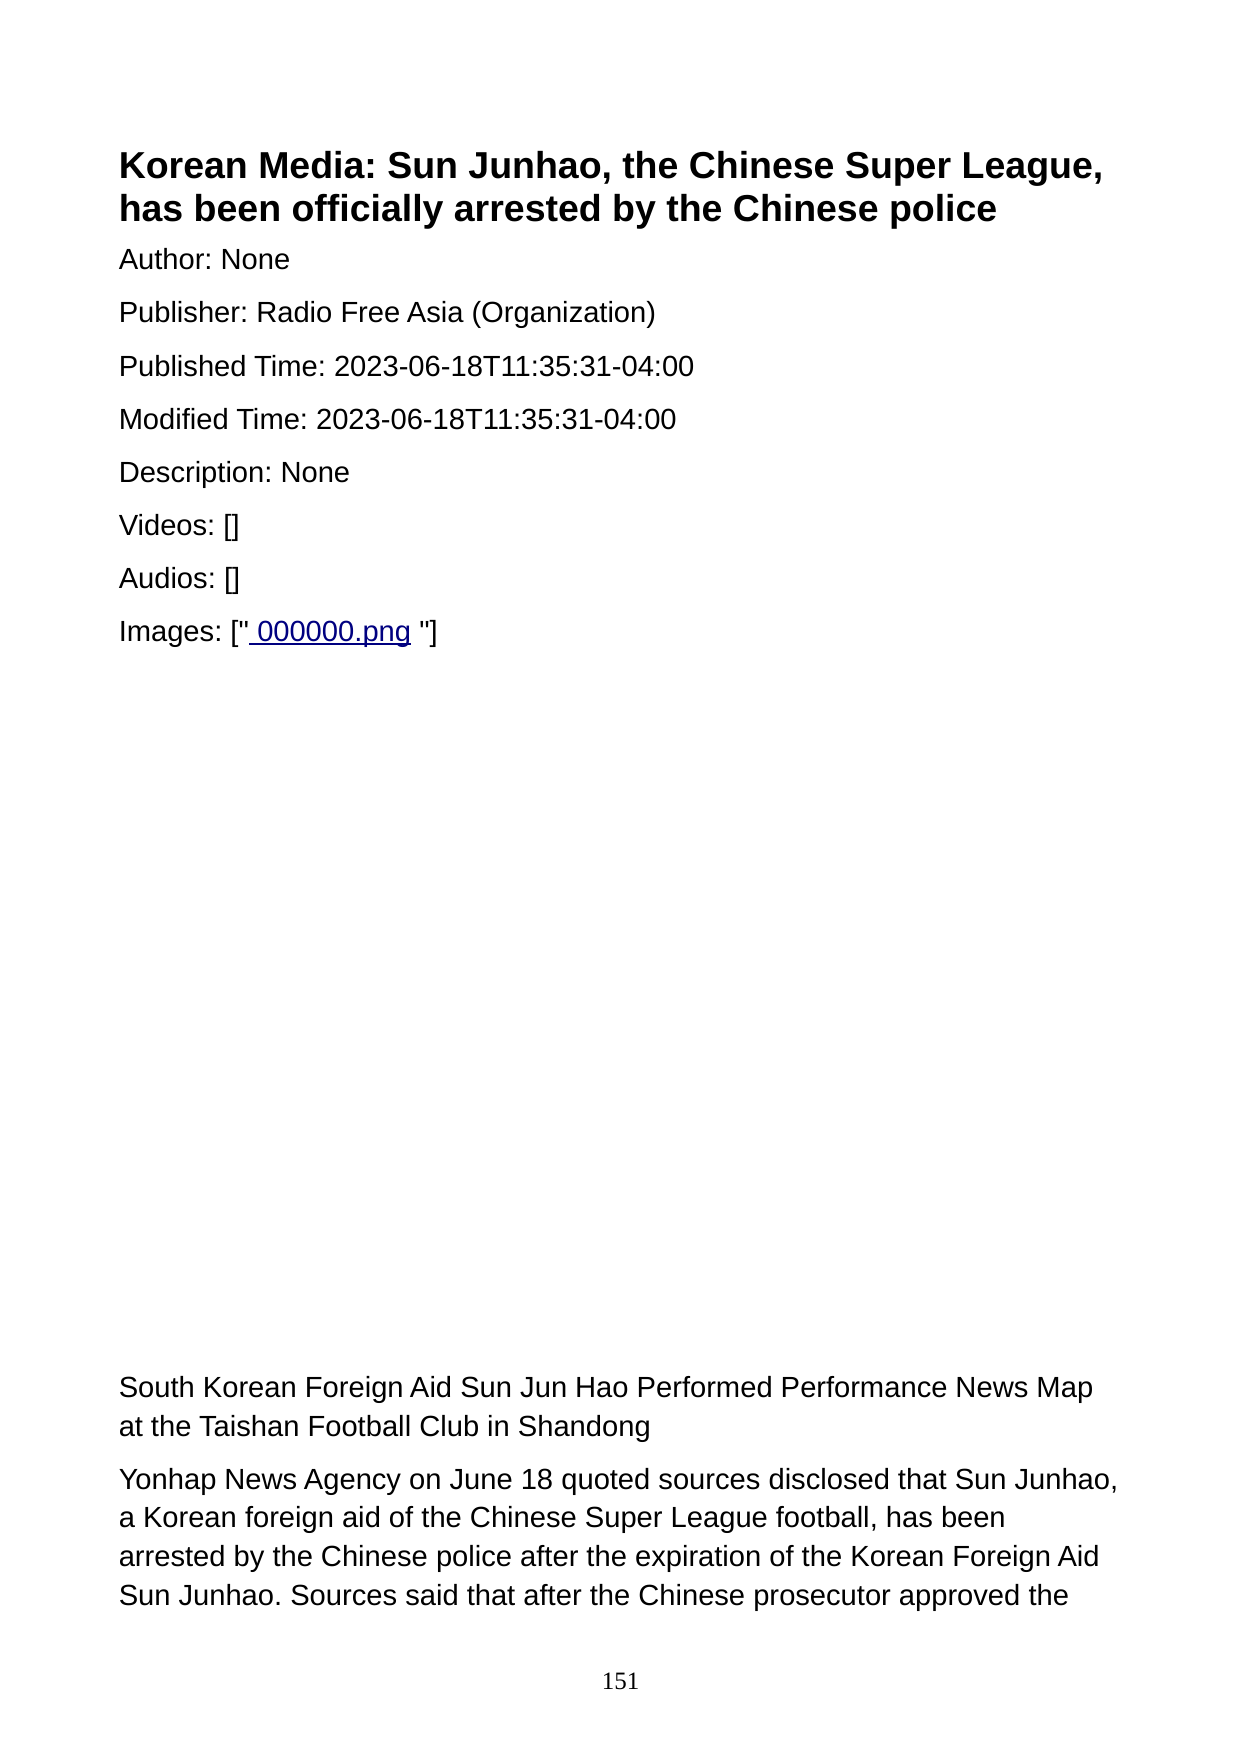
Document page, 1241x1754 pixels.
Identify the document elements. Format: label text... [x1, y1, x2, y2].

text Author: None [118, 242, 1122, 276]
text Description: None [118, 455, 1122, 488]
text Modified Time: 2023-06-18T11:35:31-04:00 [118, 402, 1122, 435]
text Videos: [] [118, 508, 1122, 541]
text Yonhap News Agency on June 18 quoted sources disclosed that Sun Junhao, a Korean foreign aid of the Chinese Super League football, has been arrested by the Chinese police after the expiration of the Korean Foreign Aid Sun Junhao. Sources said that after the Chinese prosecutor approved the [118, 1462, 1122, 1611]
text South Korean Foreign Aid Sun Jun Hao Performed Performance News Map at the Taishan Football Club in Shandong [118, 667, 1122, 1442]
text Audios: [] [118, 561, 1122, 594]
text Published Time: 2023-06-18T11:35:31-04:00 [118, 348, 1122, 382]
text Images: [" 000000.png "] [118, 614, 1122, 648]
text Publisher: Radio Free Asia (Organization) [118, 295, 1122, 329]
subtitle Korean Media: Sun Junhao, the Chinese Super League, has been officially arrested by the Chinese police [118, 143, 1122, 230]
